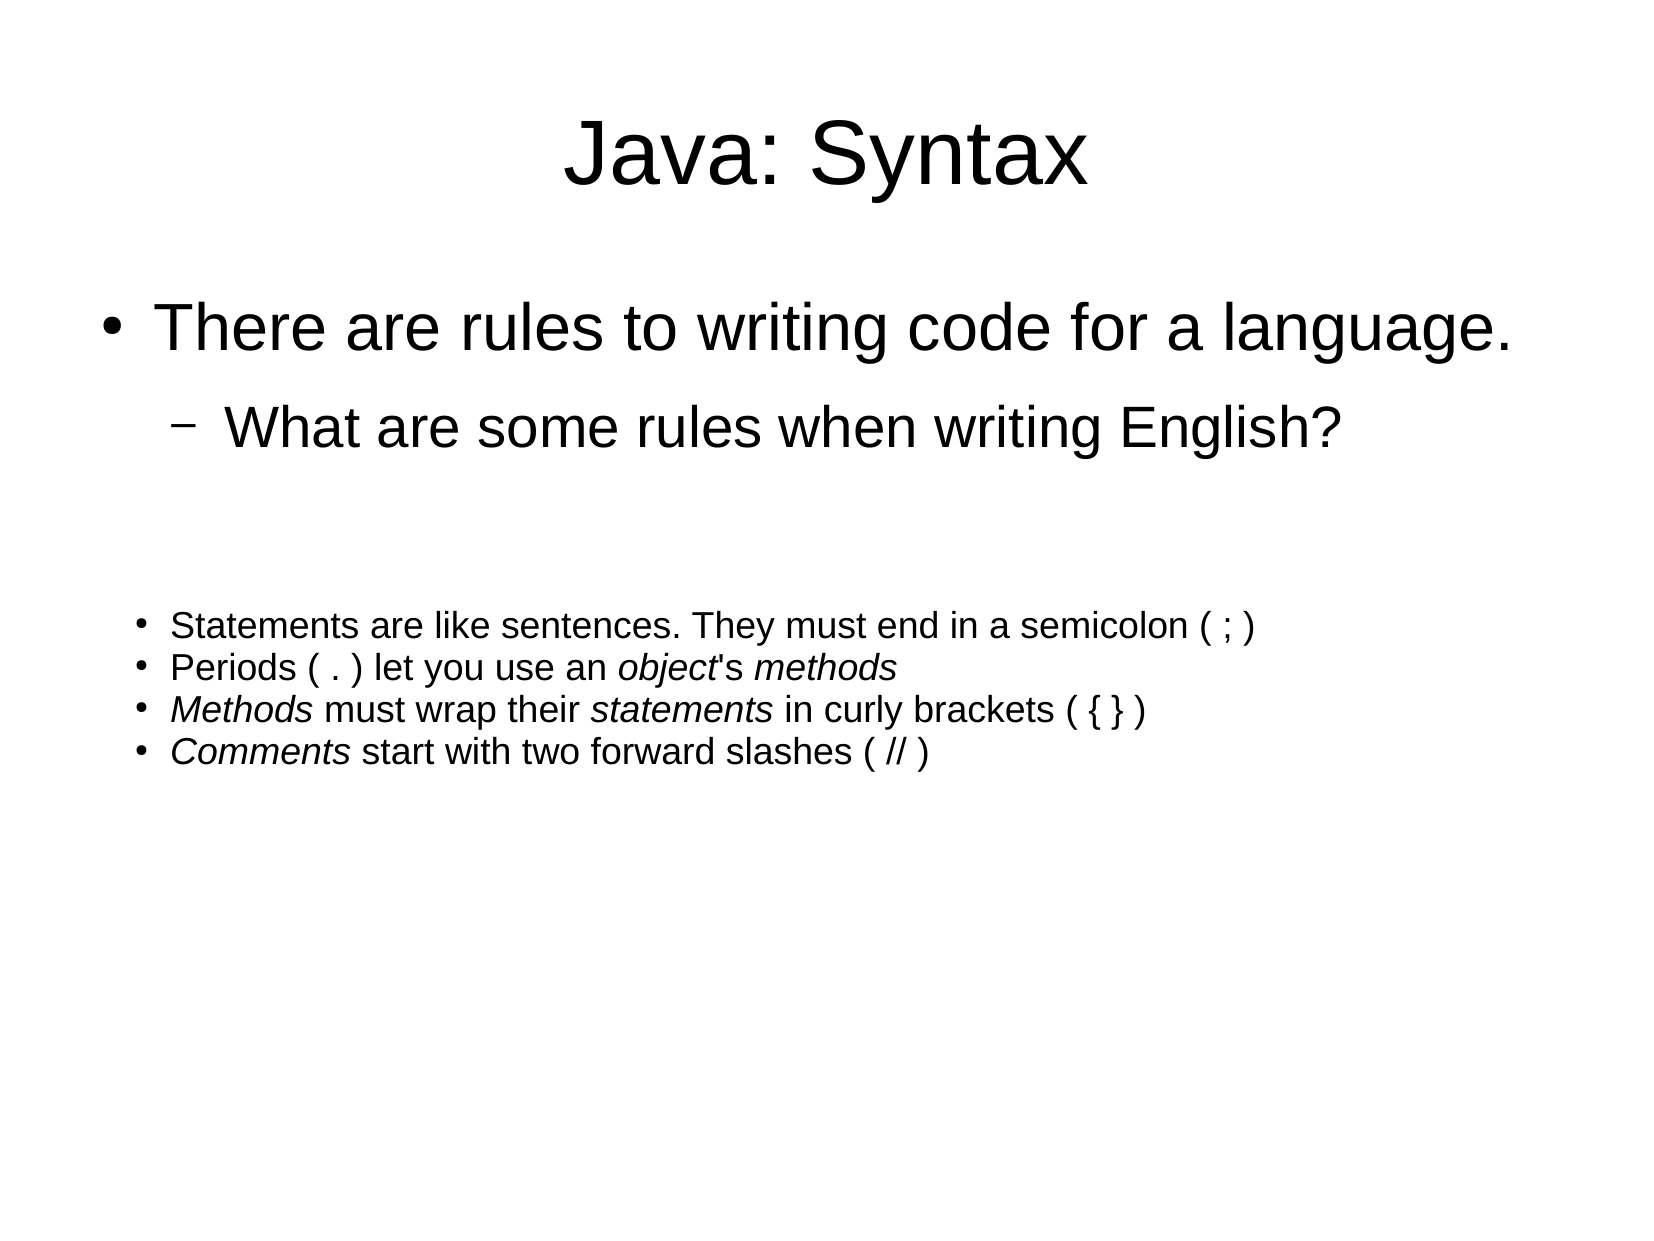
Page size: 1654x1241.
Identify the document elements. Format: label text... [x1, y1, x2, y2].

list There are rules to writing code for a language. What are some rules when writing English? [82, 290, 1538, 541]
text_box Statements are like sentences. They must end in a semicolon ( ; ) Periods ( . ) let you use an object's methods Methods must wrap their statements in curly brackets ( { } ) Comments start with two forward slashes ( // ) [120, 596, 1272, 780]
title Java: Syntax [82, 49, 1571, 257]
